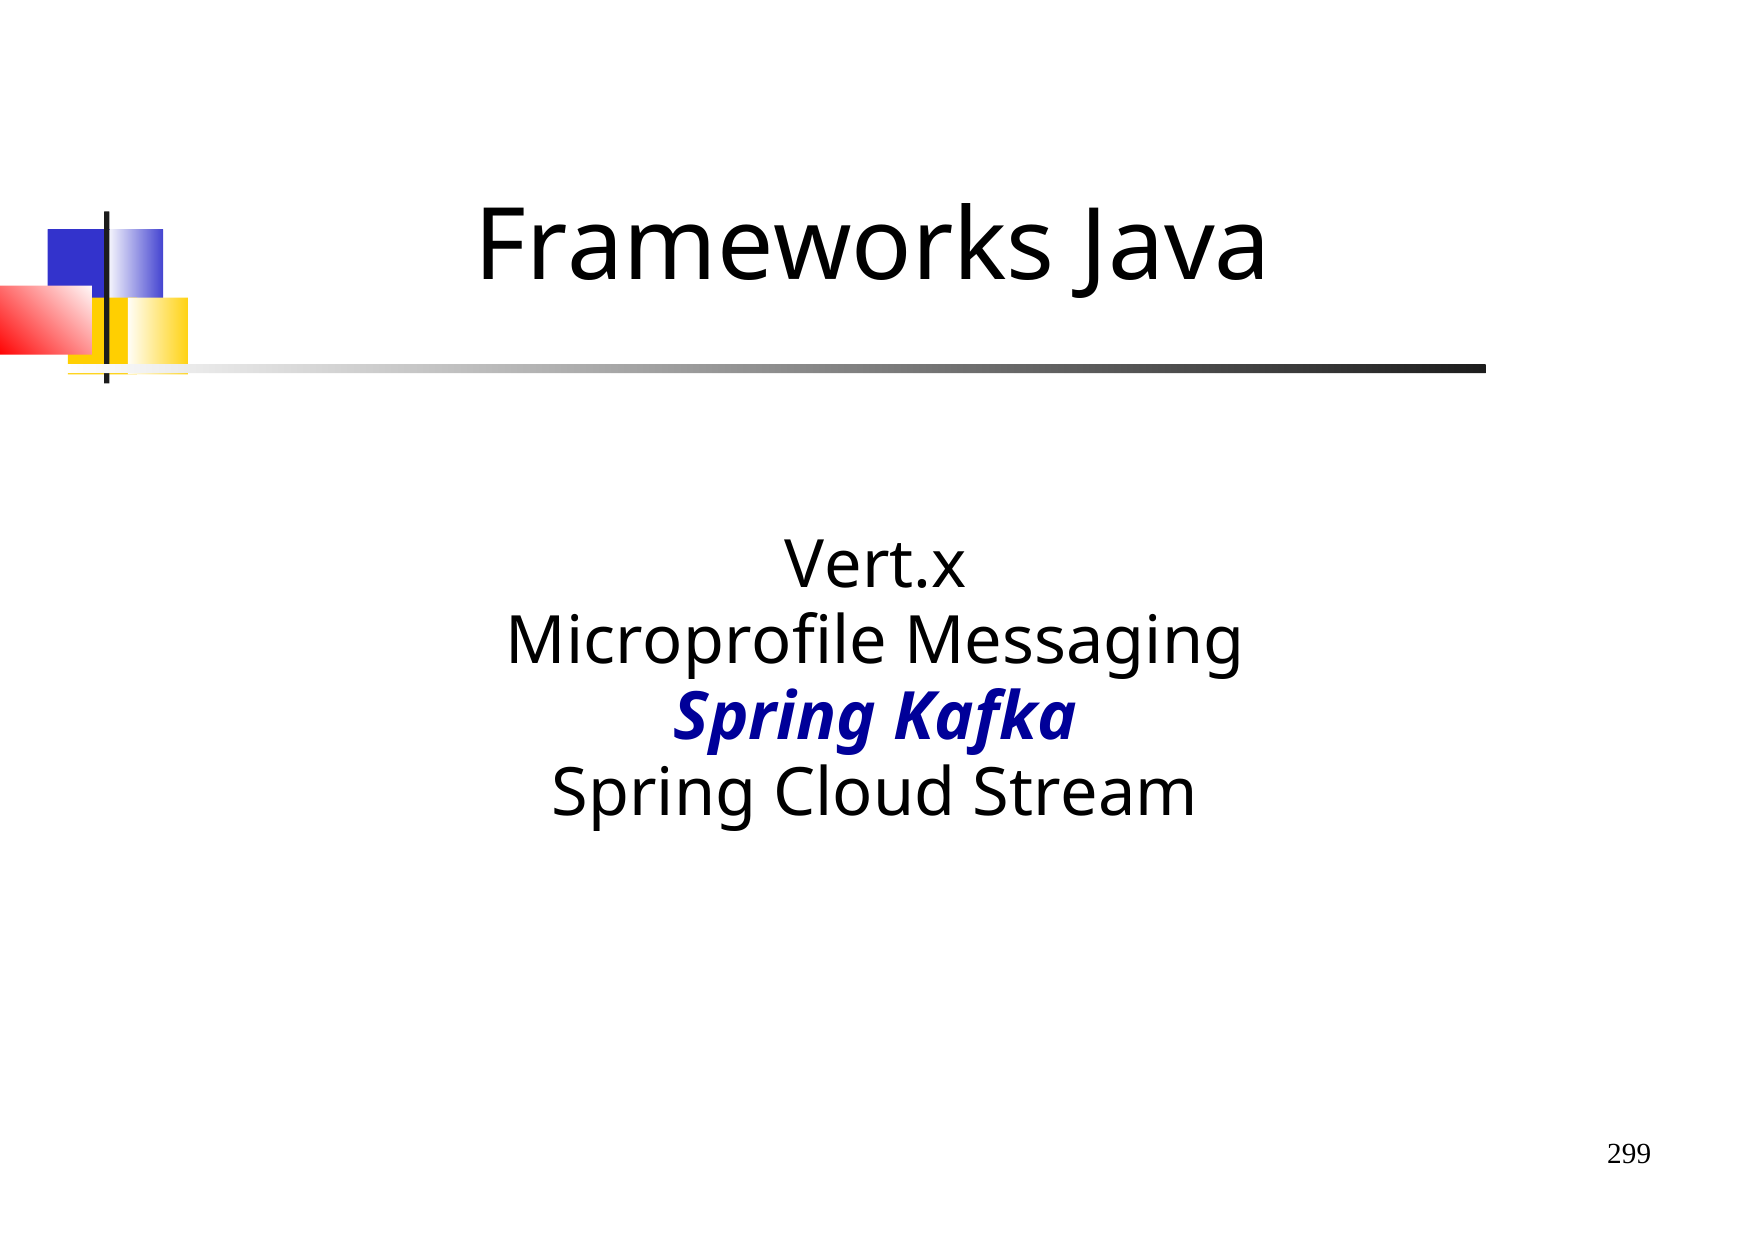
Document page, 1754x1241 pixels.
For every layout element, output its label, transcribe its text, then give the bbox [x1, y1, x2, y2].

subtitle Vert.x Microprofile Messaging Spring Kafka Spring Cloud Stream [179, 371, 1567, 1091]
title Frameworks Java [179, 139, 1567, 351]
